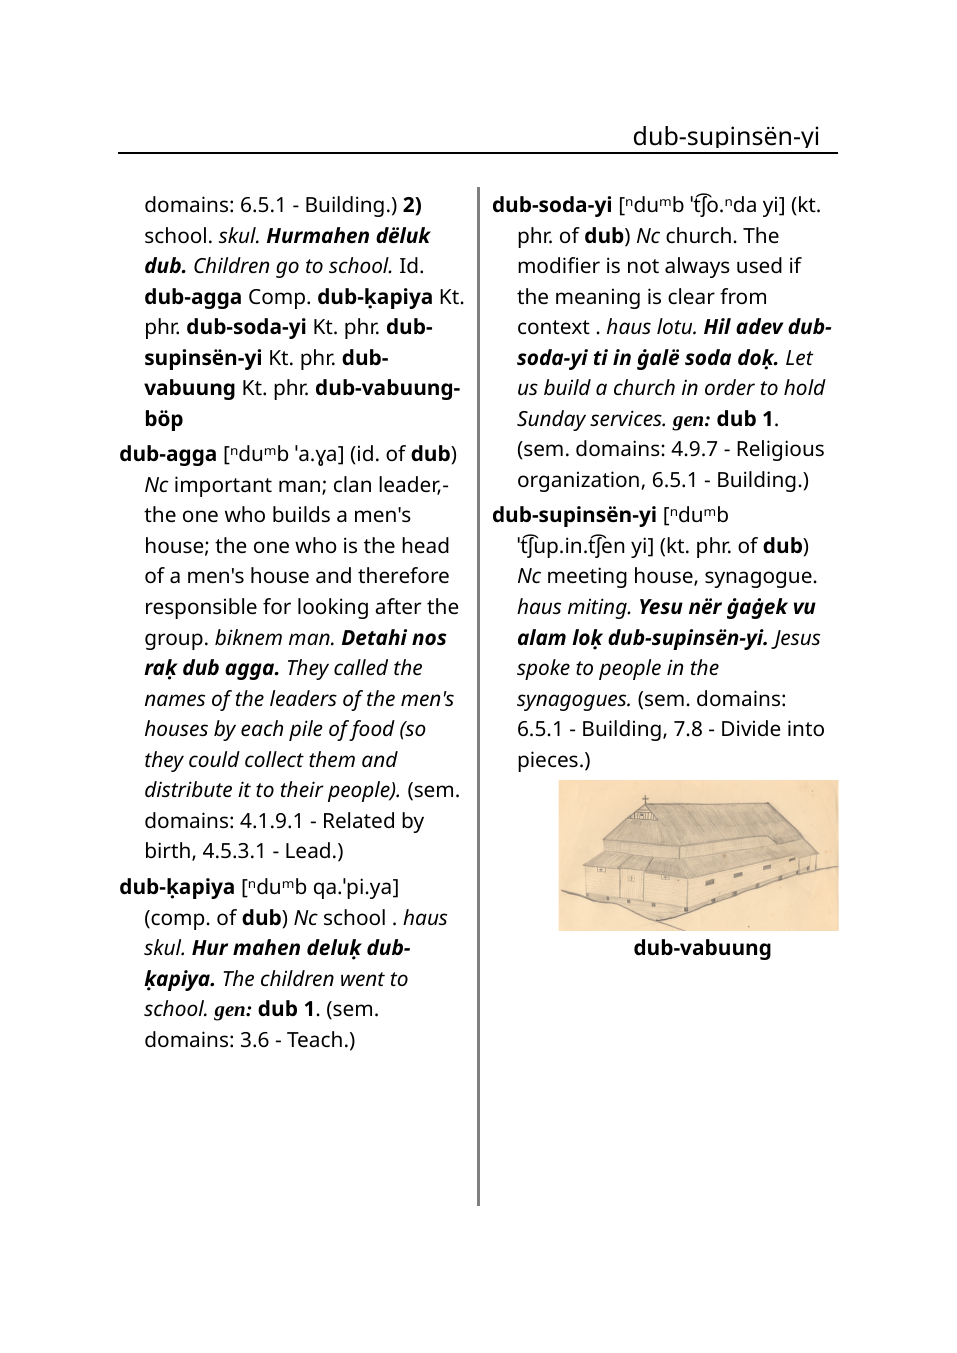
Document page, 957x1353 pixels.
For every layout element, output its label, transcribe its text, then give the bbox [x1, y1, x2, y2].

text dub-soda-yi [ⁿduᵐb ˈt͡ʃo.ⁿda yi] (kt. phr. of dub) Nc church. The modifier is not always used if the meaning is clear from context . haus lotu. Hil adev dub-soda-yi ti in ġalë soda doḳ. Let us build a church in order to hold Sunday services. gen: dub 1. (sem. domains: 4.9.7 - Religious organization, 6.5.1 - Building.) [492, 188, 837, 497]
text domains: 6.5.1 - Building.) 2) school. skul. Hurmahen dëluk dub. Children go to school. Id. dub-agga Comp. dub-ḳapiya Kt. phr. dub-soda-yi Kt. phr. dub-supinsën-yi Kt. phr. dub-vabuung Kt. phr. dub-vabuung-böp [119, 188, 465, 436]
text dub-ḳapiya [ⁿduᵐb qa.ˈpi.ya] (comp. of dub) Nc school . haus skul. Hur mahen deluḳ dub-ḳapiya. The children went to school. gen: dub 1. (sem. domains: 3.6 - Teach.) [119, 869, 465, 1057]
text dub-vabuung [568, 931, 837, 965]
text dub-agga [ⁿduᵐb ˈa.ɣa] (id. of dub) Nc important man; clan leader,-the one who builds a men's house; the one who is the head of a men's house and therefore responsible for looking after the group. biknem man. Detahi nos raḳ dub agga. They called the names of the leaders of the men's houses by each pile of food (so they could collect them and distribute it to their people). (sem. domains: 4.1.9.1 - Related by birth, 4.5.3.1 - Lead.) [119, 436, 465, 869]
picture [558, 780, 839, 931]
text dub-supinsën-yi [ⁿduᵐb ˈt͡ʃup.in.t͡ʃen yi] (kt. phr. of dub) Nc meeting house, synagogue. haus miting. Yesu nër ġaġek vu alam loḳ dub-supinsën-yi. Jesus spoke to people in the synagogues. (sem. domains: 6.5.1 - Building, 7.8 - Divide into pieces.) [492, 497, 837, 777]
